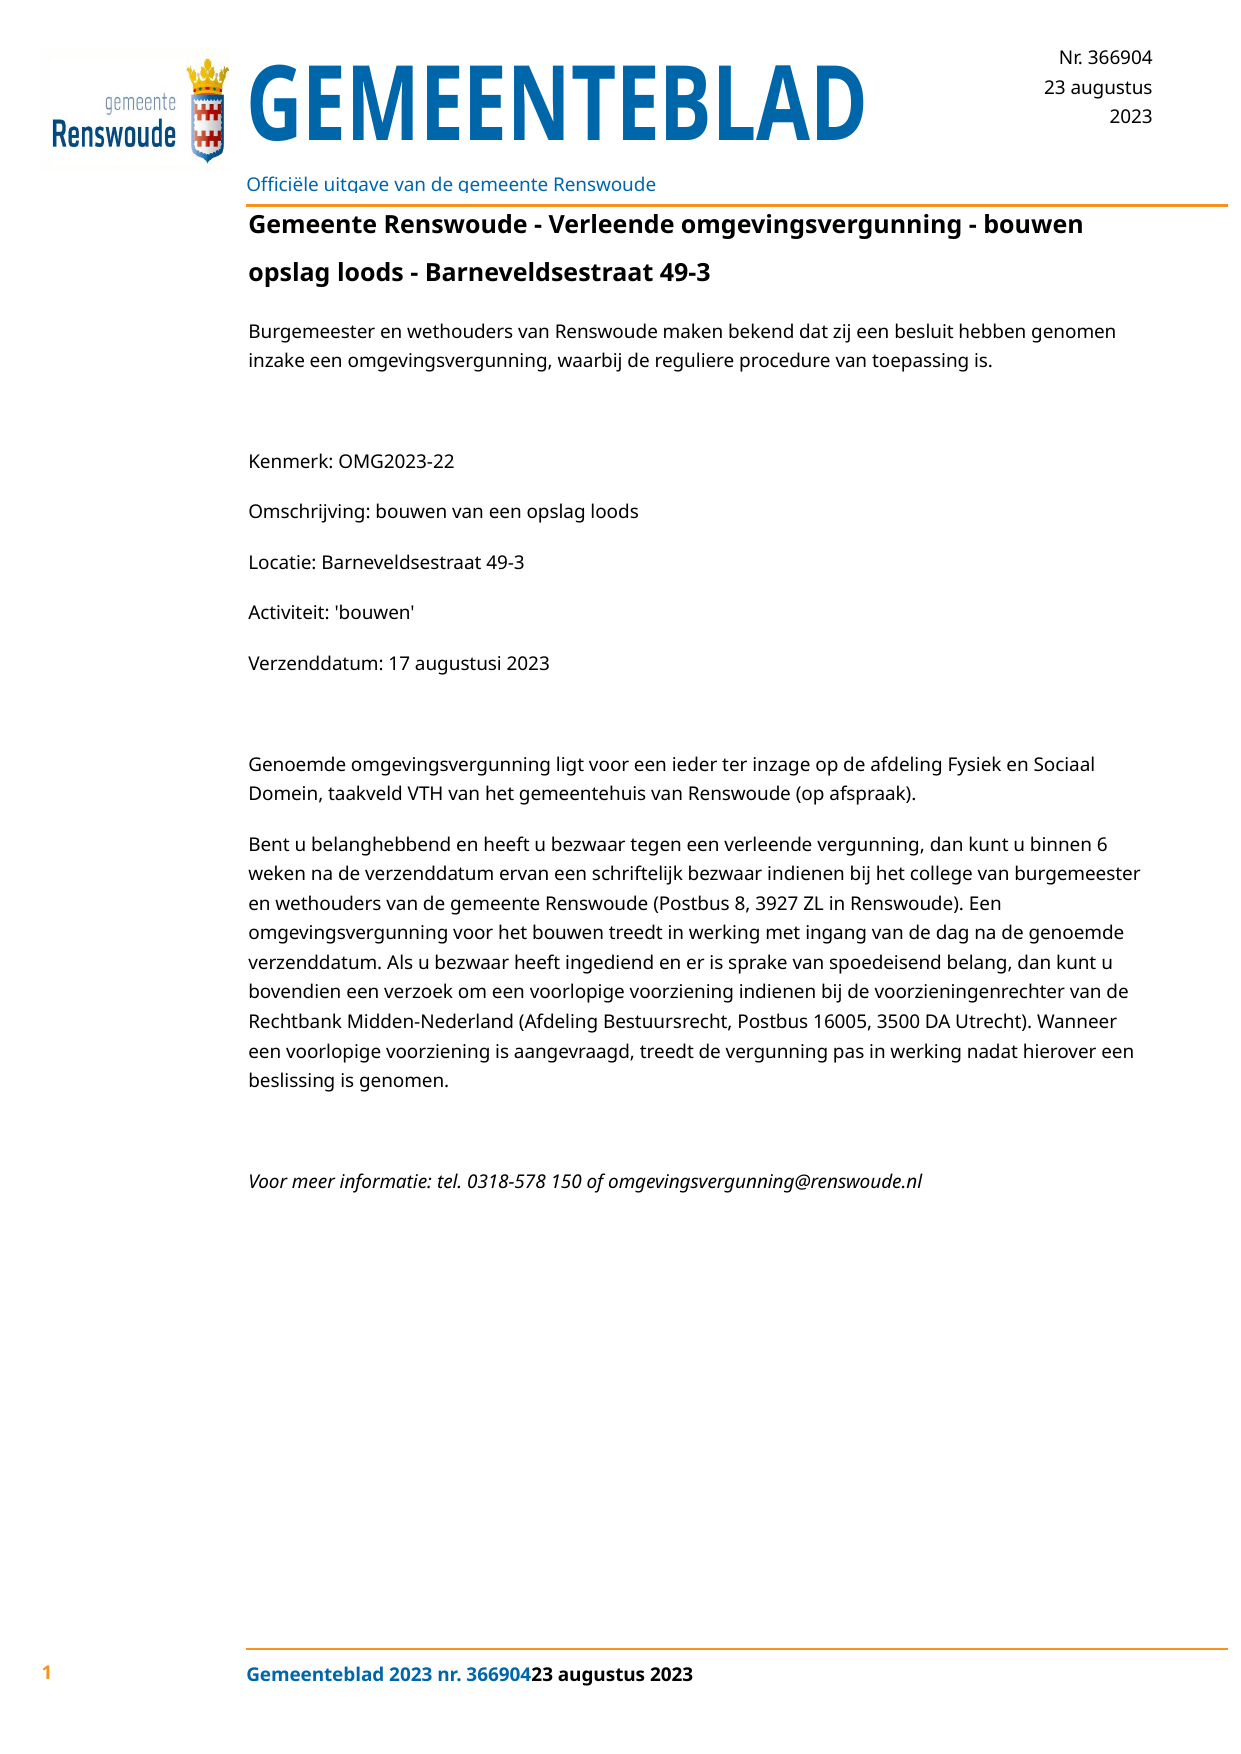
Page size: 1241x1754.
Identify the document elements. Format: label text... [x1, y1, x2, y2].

text Verzenddatum: 17 augustusi 2023 [248, 650, 1152, 676]
text Gemeente Renswoude - Verleende omgevingsvergunning - bouwen opslag loods - Barneveldsestraat 49-3 [248, 207, 1152, 288]
text Genoemde omgevingsvergunning ligt voor een ieder ter inzage op de afdeling Fysiek en Sociaal Domein, taakveld VTH van het gemeentehuis van Renswoude (op afspraak). [248, 751, 1152, 806]
text Activiteit: 'bouwen' [248, 599, 1152, 625]
text Locatie: Barneveldsestraat 49-3 [248, 549, 1152, 575]
text Kenmerk: OMG2023-22 [248, 448, 1152, 474]
picture [41, 47, 231, 172]
text Voor meer informatie: tel. 0318-578 150 of omgevingsvergunning@renswoude.nl [248, 1168, 1152, 1194]
text Burgemeester en wethouders van Renswoude maken bekend dat zij een besluit hebben genomen inzake een omgevingsvergunning, waarbij de reguliere procedure van toepassing is. [248, 318, 1152, 373]
text Bent u belanghebbend en heeft u bezwaar tegen een verleende vergunning, dan kunt u binnen 6 weken na de verzenddatum ervan een schriftelijk bezwaar indienen bij het college van burgemeester en wethouders van de gemeente Renswoude (Postbus 8, 3927 ZL in Renswoude). Een omgevingsvergunning voor het bouwen treedt in werking met ingang van de dag na de genoemde verzenddatum. Als u bezwaar heeft ingediend en er is sprake van spoedeisend belang, dan kunt u bovendien een verzoek om een voorlopige voorziening indienen bij de voorzieningenrechter van de Rechtbank Midden-Nederland (Afdeling Bestuursrecht, Postbus 16005, 3500 DA Utrecht). Wanneer een voorlopige voorziening is aangevraagd, treedt de vergunning pas in werking nadat hierover een beslissing is genomen. [248, 831, 1152, 1093]
text Omschrijving: bouwen van een opslag loods [248, 499, 1152, 524]
